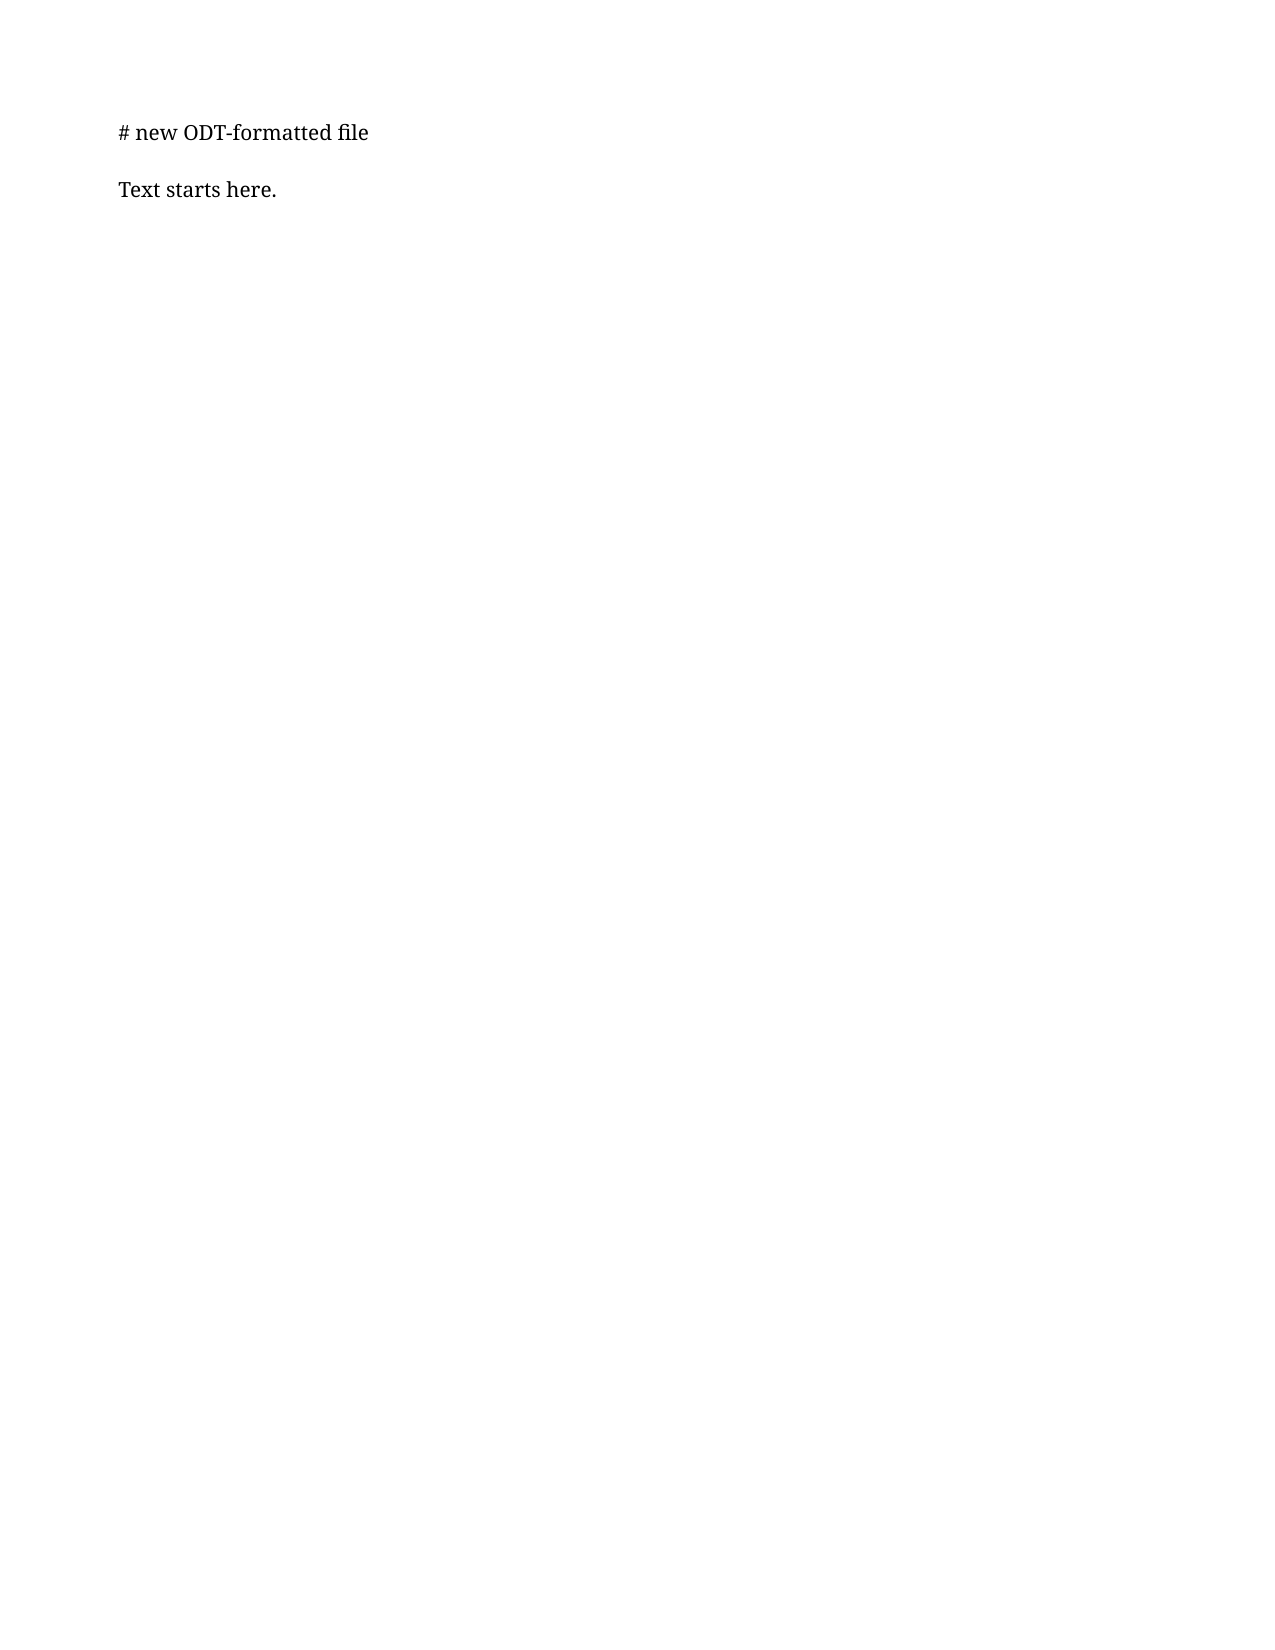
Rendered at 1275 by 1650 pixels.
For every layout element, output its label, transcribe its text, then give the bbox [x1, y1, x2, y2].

text # new ODT-formatted file [118, 118, 1157, 147]
text Text starts here. [118, 175, 1157, 203]
